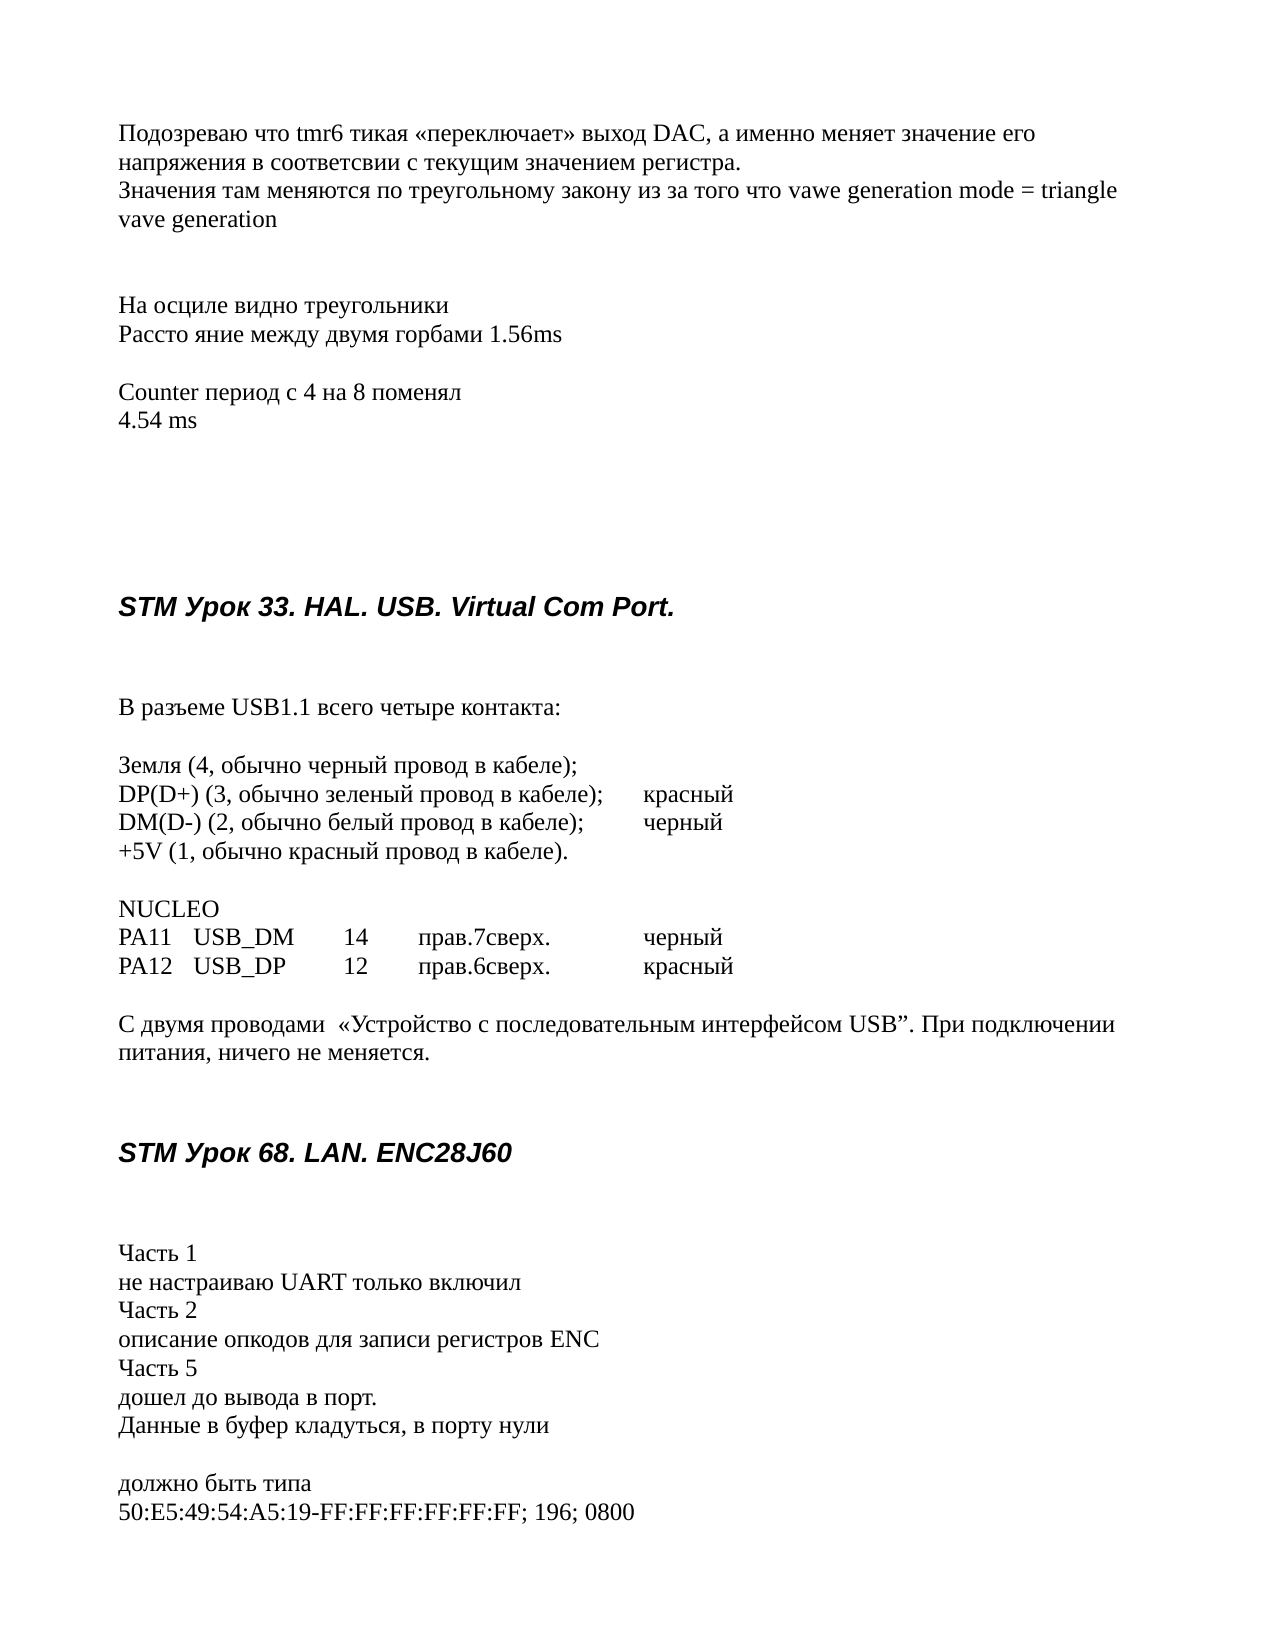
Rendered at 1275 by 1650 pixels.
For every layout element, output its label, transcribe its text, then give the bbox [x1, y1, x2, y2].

text DP(D+) (3, обычно зеленый провод в кабеле); красный [118, 779, 1157, 807]
subtitle STM Урок 33. HAL. USB. Virtual Com Port. [118, 591, 1157, 622]
text Земля (4, обычно черный провод в кабеле); [118, 750, 1157, 779]
text PA12 USB_DP 12 прав.6сверх. красный [118, 951, 1157, 980]
text не настраиваю UART только включил [118, 1267, 1157, 1296]
text описание опкодов для записи регистров ENC [118, 1324, 1157, 1353]
text PA11 USB_DM 14 прав.7сверх. черный [118, 922, 1157, 951]
text Данные в буфер кладуться, в порту нули [118, 1411, 1157, 1439]
text дошел до вывода в порт. [118, 1382, 1157, 1411]
text должно быть типа [118, 1468, 1157, 1497]
text Значения там меняются по треугольному закону из за того что vawe generation mode = triangle vave generation [118, 176, 1157, 233]
text Подозреваю что tmr6 тикая «переключает» выход DAC, а именно меняет значение его напряжения в соответсвии с текущим значением регистра. [118, 118, 1157, 176]
text 50:E5:49:54:A5:19-FF:FF:FF:FF:FF:FF; 196; 0800 [118, 1497, 1157, 1526]
text DM(D-) (2, обычно белый провод в кабеле); черный [118, 807, 1157, 836]
text 4.54 ms [118, 406, 1157, 434]
text Часть 5 [118, 1353, 1157, 1382]
text Часть 1 [118, 1238, 1157, 1267]
text В разъеме USB1.1 всего четыре контакта: [118, 692, 1157, 721]
text С двумя проводами «Устройство с последовательным интерфейсом USB”. При подключении питания, ничего не меняется. [118, 1009, 1157, 1066]
text Рассто яние между двумя горбами 1.56ms [118, 319, 1157, 348]
text NUCLEO [118, 894, 1157, 922]
text +5V (1, обычно красный провод в кабеле). [118, 836, 1157, 865]
subtitle STM Урок 68. LAN. ENC28J60 [118, 1136, 1157, 1168]
text Часть 2 [118, 1296, 1157, 1324]
text Counter период с 4 на 8 поменял [118, 377, 1157, 406]
text На осциле видно треугольники [118, 291, 1157, 319]
